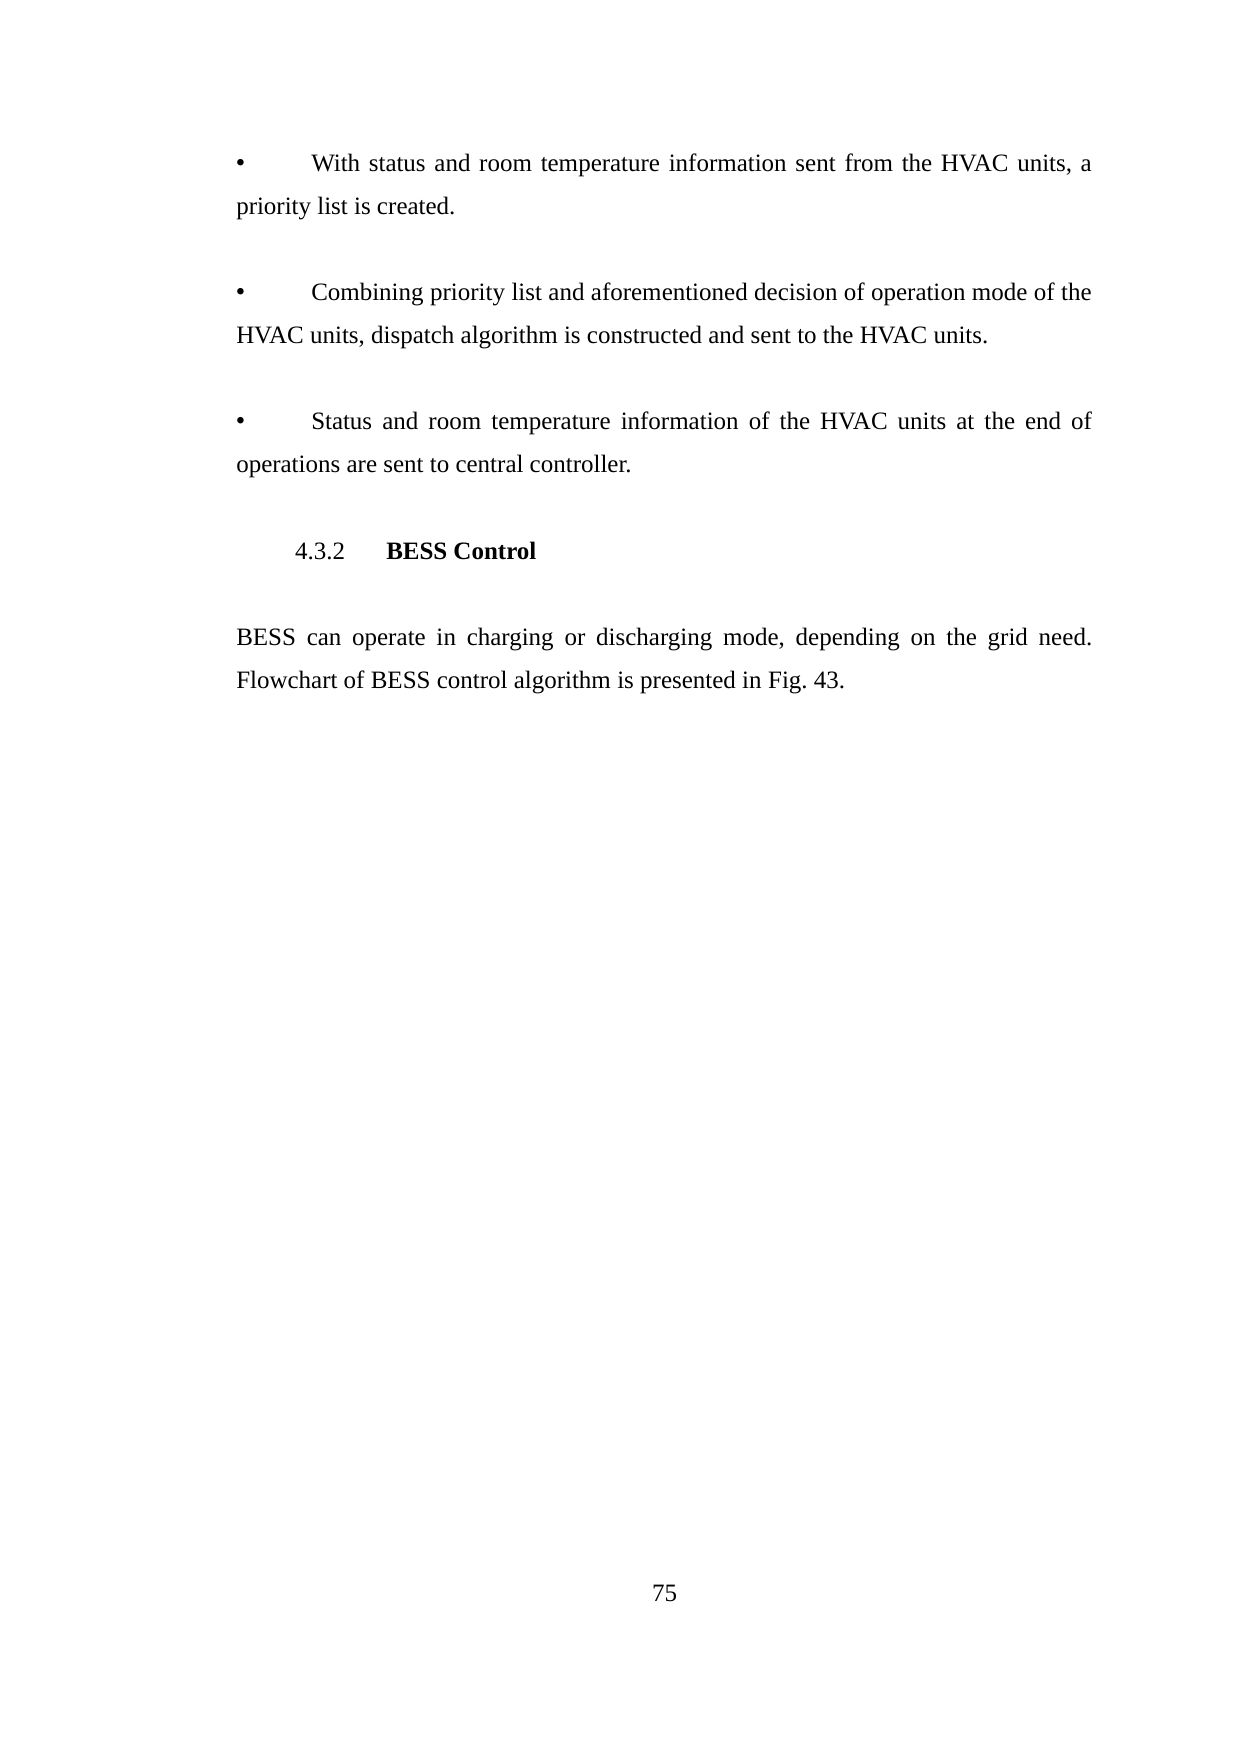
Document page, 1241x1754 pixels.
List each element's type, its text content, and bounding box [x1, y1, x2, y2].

list Combining priority list and aforementioned decision of operation mode of the HVAC units, dispatch algorithm is constructed and sent to the HVAC units. [236, 277, 1093, 349]
text BESS can operate in charging or discharging mode, depending on the grid need. Flowchart of BESS control algorithm is presented in Fig. 43. [236, 622, 1093, 694]
list Status and room temperature information of the HVAC units at the end of operations are sent to central controller. [236, 406, 1093, 478]
list With status and room temperature information sent from the HVAC units, a priority list is created. [236, 148, 1093, 219]
list BESS Control [295, 536, 1093, 564]
